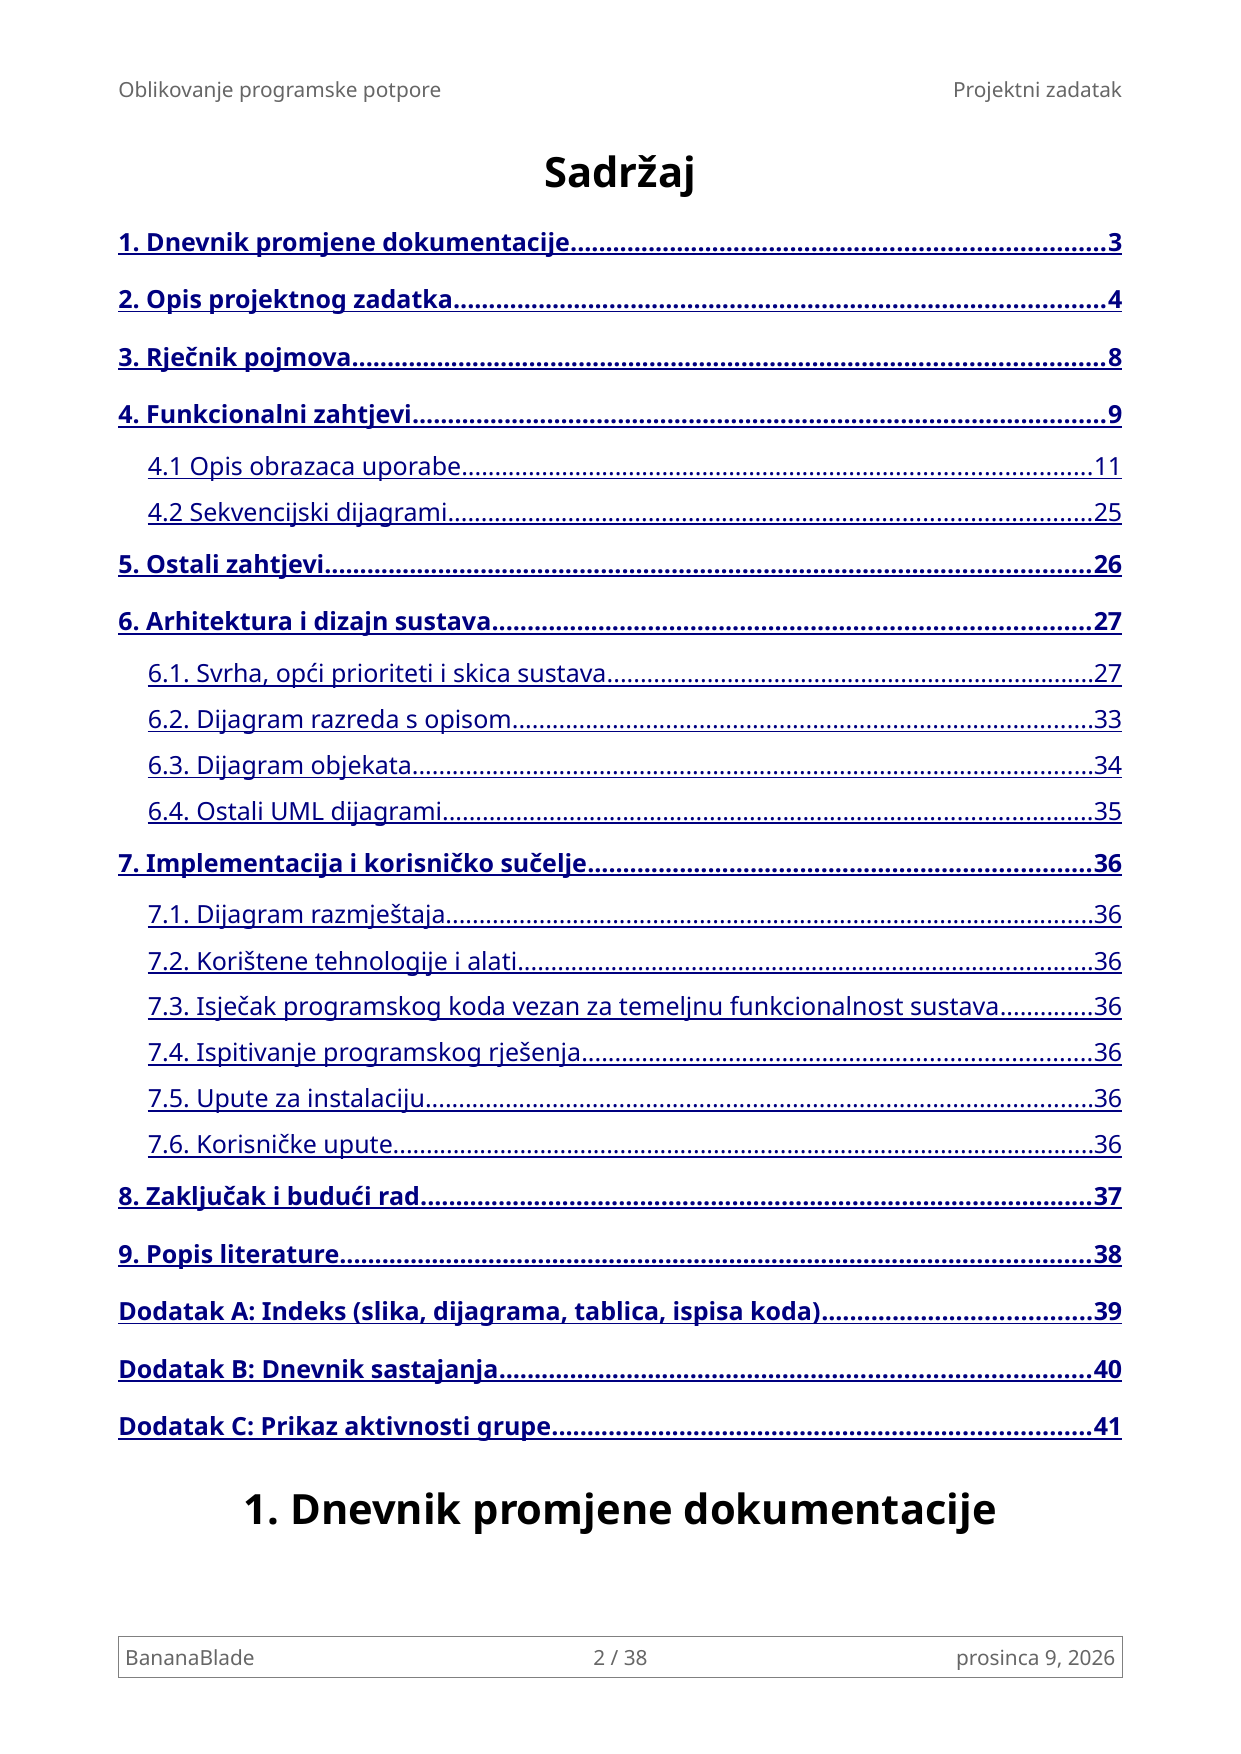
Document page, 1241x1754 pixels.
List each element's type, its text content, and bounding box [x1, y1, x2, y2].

subtitle 1. Dnevnik promjene dokumentacije [118, 1480, 1122, 1537]
text 7.6. Korisničke upute 36 [148, 1127, 1122, 1156]
text 7.5. Upute za instalaciju 36 [148, 1081, 1122, 1110]
text 3. Rječnik pojmova 8 [118, 339, 1122, 368]
text [148, 732, 1122, 736]
text [118, 577, 1122, 581]
text 1. Dnevnik promjene dokumentacije 3 [118, 224, 1122, 253]
text [148, 824, 1122, 828]
text 7.4. Ispitivanje programskog rješenja 36 [148, 1035, 1122, 1064]
text [118, 312, 1122, 316]
text 6. Arhitektura i dizajn sustava 27 [118, 604, 1122, 633]
subtitle Sadržaj [118, 143, 1122, 200]
text [118, 1382, 1122, 1386]
text 6.3. Dijagram objekata 34 [148, 748, 1122, 777]
text 9. Popis literature 38 [118, 1236, 1122, 1265]
text [148, 778, 1122, 782]
text Dodatak B: Dnevnik sastajanja 40 [118, 1351, 1122, 1380]
text 5. Ostali zahtjevi 26 [118, 546, 1122, 575]
text 6.1. Svrha, opći prioriteti i skica sustava 27 [148, 656, 1122, 685]
text [148, 479, 1122, 483]
text [118, 1209, 1122, 1213]
text 6.4. Ostali UML dijagrami 35 [148, 794, 1122, 822]
text [118, 1324, 1122, 1328]
text 2. Opis projektnog zadatka 4 [118, 282, 1122, 311]
text 4. Funkcionalni zahtjevi 9 [118, 397, 1122, 426]
text Dodatak C: Prikaz aktivnosti grupe 41 [118, 1409, 1122, 1438]
text 7.2. Korištene tehnologije i alati 36 [148, 943, 1122, 972]
text 7.1. Dijagram razmještaja 36 [148, 897, 1122, 926]
text 4.1 Opis obrazaca uporabe 11 [148, 449, 1122, 478]
text 7.3. Isječak programskog koda vezan za temeljnu funkcionalnost sustava 36 [148, 989, 1122, 1018]
text [148, 525, 1122, 529]
text 7. Implementacija i korisničko sučelje 36 [118, 845, 1122, 874]
text 8. Zaključak i budući rad 37 [118, 1179, 1122, 1207]
text Dodatak A: Indeks (slika, dijagrama, tablica, ispisa koda) 39 [118, 1294, 1122, 1323]
text 6.2. Dijagram razreda s opisom 33 [148, 702, 1122, 731]
text 4.2 Sekvencijski dijagrami 25 [148, 495, 1122, 523]
